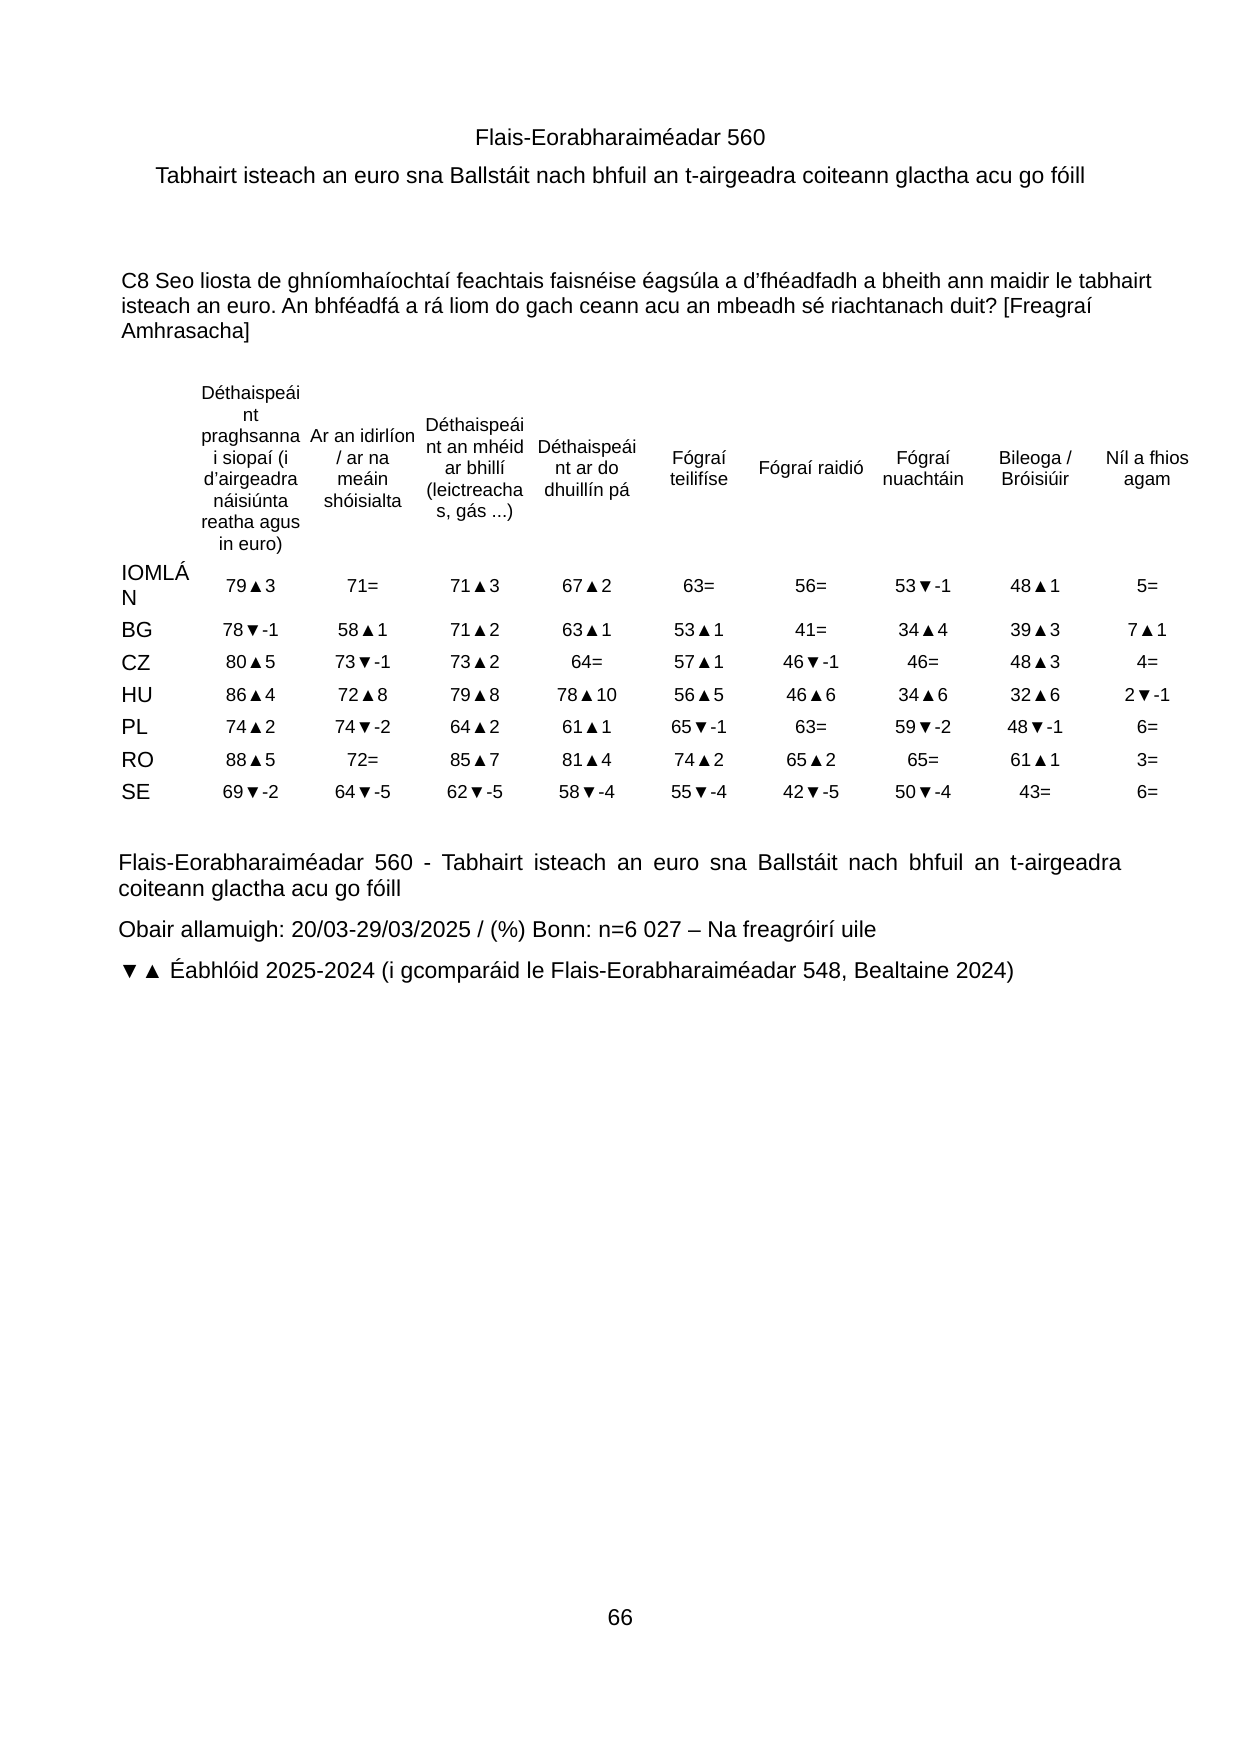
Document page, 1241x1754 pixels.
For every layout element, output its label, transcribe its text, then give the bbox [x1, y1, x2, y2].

table_cell 65▼-1 [643, 711, 755, 743]
table_cell Déthaispeáint ar do dhuillín pá [531, 379, 643, 557]
table_cell 71▲3 [419, 557, 531, 613]
table_cell 53▲1 [643, 614, 755, 646]
table_cell 63= [755, 711, 867, 743]
table_cell [195, 346, 307, 379]
table_cell 46▼-1 [755, 646, 867, 678]
table_cell 2▼-1 [1091, 678, 1203, 711]
table_cell 59▼-2 [867, 711, 979, 743]
table_cell HU [118, 678, 194, 711]
table_cell RO [118, 743, 194, 775]
table_cell 74▲2 [195, 711, 307, 743]
table_cell 74▲2 [643, 743, 755, 775]
table_cell 41= [755, 614, 867, 646]
table_cell 67▲2 [531, 557, 643, 613]
table_cell 78▼-1 [195, 614, 307, 646]
table_cell [1091, 346, 1203, 379]
table_cell SE [118, 775, 194, 808]
table_cell Fógraí raidió [755, 379, 867, 557]
table_cell 34▲4 [867, 614, 979, 646]
table_cell 56= [755, 557, 867, 613]
table_cell 64= [531, 646, 643, 678]
text ▼▲ Éabhlóid 2025-2024 (i gcomparáid le Flais-Eorabharaiméadar 548, Bealtaine 2024) [118, 957, 1122, 983]
table_cell 79▲3 [195, 557, 307, 613]
table_cell [755, 346, 867, 379]
table_cell 86▲4 [195, 678, 307, 711]
table_cell [118, 379, 194, 557]
table_cell 34▲6 [867, 678, 979, 711]
table_cell 72= [307, 743, 419, 775]
table_cell Fógraí teilifíse [643, 379, 755, 557]
table_cell 61▲1 [979, 743, 1091, 775]
table_cell Bileoga / Bróisiúir [979, 379, 1091, 557]
table_cell 79▲8 [419, 678, 531, 711]
table_cell 69▼-2 [195, 775, 307, 808]
table_cell 50▼-4 [867, 775, 979, 808]
table_cell 85▲7 [419, 743, 531, 775]
table_cell 65= [867, 743, 979, 775]
table_cell 73▲2 [419, 646, 531, 678]
table_cell 43= [979, 775, 1091, 808]
table_cell Déthaispeáint praghsanna i siopaí (i d’airgeadra náisiúnta reatha agus in euro) [195, 379, 307, 557]
table_cell 58▲1 [307, 614, 419, 646]
table_cell 56▲5 [643, 678, 755, 711]
table_cell 78▲10 [531, 678, 643, 711]
table_cell [979, 346, 1091, 379]
table_cell 62▼-5 [419, 775, 531, 808]
table_cell 39▲3 [979, 614, 1091, 646]
table_cell 42▼-5 [755, 775, 867, 808]
table_cell PL [118, 711, 194, 743]
table_cell 61▲1 [531, 711, 643, 743]
table_cell 46▲6 [755, 678, 867, 711]
table_cell 73▼-1 [307, 646, 419, 678]
text Obair allamuigh: 20/03-29/03/2025 / (%) Bonn: n=6 027 – Na freagróirí uile [118, 916, 1122, 942]
table_cell 6= [1091, 711, 1203, 743]
table_cell 71▲2 [419, 614, 531, 646]
table_cell [118, 346, 194, 379]
table_cell 63▲1 [531, 614, 643, 646]
table_header C8 Seo liosta de ghníomhaíochtaí feachtais faisnéise éagsúla a d’fhéadfadh a bheith ann maidir le tabhairt isteach an euro. An bhféadfá a rá liom do gach ceann acu an mbeadh sé riachtanach duit? [Freagraí Amhrasacha] [118, 265, 1203, 346]
table_cell IOMLÁN [118, 557, 194, 613]
table_cell 63= [643, 557, 755, 613]
table_cell 46= [867, 646, 979, 678]
table_cell Níl a fhios agam [1091, 379, 1203, 557]
table_cell 6= [1091, 775, 1203, 808]
table_cell 4= [1091, 646, 1203, 678]
table_cell 48▼-1 [979, 711, 1091, 743]
table_cell 53▼-1 [867, 557, 979, 613]
table_cell 64▲2 [419, 711, 531, 743]
table_cell 80▲5 [195, 646, 307, 678]
table_cell 48▲1 [979, 557, 1091, 613]
table_cell 72▲8 [307, 678, 419, 711]
table_cell 81▲4 [531, 743, 643, 775]
table_cell 64▼-5 [307, 775, 419, 808]
table_cell 88▲5 [195, 743, 307, 775]
table_cell 3= [1091, 743, 1203, 775]
table_cell 5= [1091, 557, 1203, 613]
table_cell Ar an idirlíon / ar na meáin shóisialta [307, 379, 419, 557]
table_cell 55▼-4 [643, 775, 755, 808]
table_cell [531, 346, 643, 379]
table_cell 57▲1 [643, 646, 755, 678]
table_cell 74▼-2 [307, 711, 419, 743]
table_cell [643, 346, 755, 379]
table_cell CZ [118, 646, 194, 678]
table_cell BG [118, 614, 194, 646]
table_cell Fógraí nuachtáin [867, 379, 979, 557]
table_cell [419, 346, 531, 379]
text Flais-Eorabharaiméadar 560 - Tabhairt isteach an euro sna Ballstáit nach bhfuil an t-airgeadra coiteann glactha acu go fóill [118, 849, 1122, 901]
table_cell 58▼-4 [531, 775, 643, 808]
table_cell [867, 346, 979, 379]
table_cell 32▲6 [979, 678, 1091, 711]
table_cell Déthaispeáint an mhéid ar bhillí (leictreachas, gás ...) [419, 379, 531, 557]
table_cell 71= [307, 557, 419, 613]
table_cell 7▲1 [1091, 614, 1203, 646]
table_cell [307, 346, 419, 379]
table_cell 48▲3 [979, 646, 1091, 678]
table_cell 65▲2 [755, 743, 867, 775]
